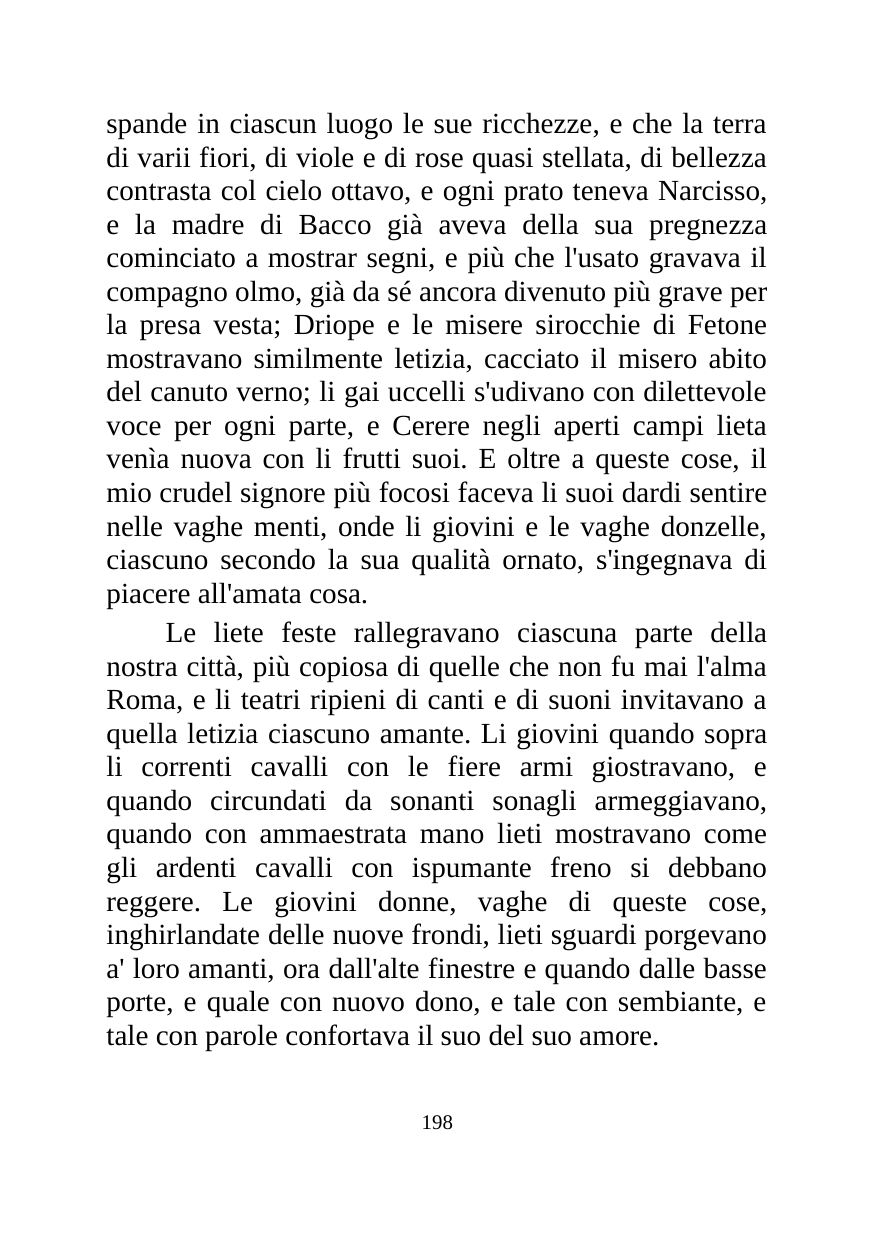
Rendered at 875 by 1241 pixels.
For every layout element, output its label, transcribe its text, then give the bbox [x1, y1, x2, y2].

text Le liete feste rallegravano ciascuna parte della nostra città, più copiosa di quelle che non fu mai l'alma Roma, e li teatri ripieni di canti e di suoni invitavano a quella letizia ciascuno amante. Li giovini quando sopra li correnti cavalli con le fiere armi giostravano, e quando circundati da sonanti sonagli armeggiavano, quando con ammaestrata mano lieti mostravano come gli ardenti cavalli con ispumante freno si debbano reggere. Le giovini donne, vaghe di queste cose, inghirlandate delle nuove frondi, lieti sguardi porgevano a' loro amanti, ora dall'alte finestre e quando dalle basse porte, e quale con nuovo dono, e tale con sembiante, e tale con parole confortava il suo del suo amore. [106, 615, 768, 1051]
text spande in ciascun luogo le sue ricchezze, e che la terra di varii fiori, di viole e di rose quasi stellata, di bellezza contrasta col cielo ottavo, e ogni prato teneva Narcisso, e la madre di Bacco già aveva della sua pregnezza cominciato a mostrar segni, e più che l'usato gravava il compagno olmo, già da sé ancora divenuto più grave per la presa vesta; Driope e le misere sirocchie di Fetone mostravano similmente letizia, cacciato il misero abito del canuto verno; li gai uccelli s'udivano con dilettevole voce per ogni parte, e Cerere negli aperti campi lieta venìa nuova con li frutti suoi. E oltre a queste cose, il mio crudel signore più focosi faceva li suoi dardi sentire nelle vaghe menti, onde li giovini e le vaghe donzelle, ciascuno secondo la sua qualità ornato, s'ingegnava di piacere all'amata cosa. [106, 106, 768, 609]
